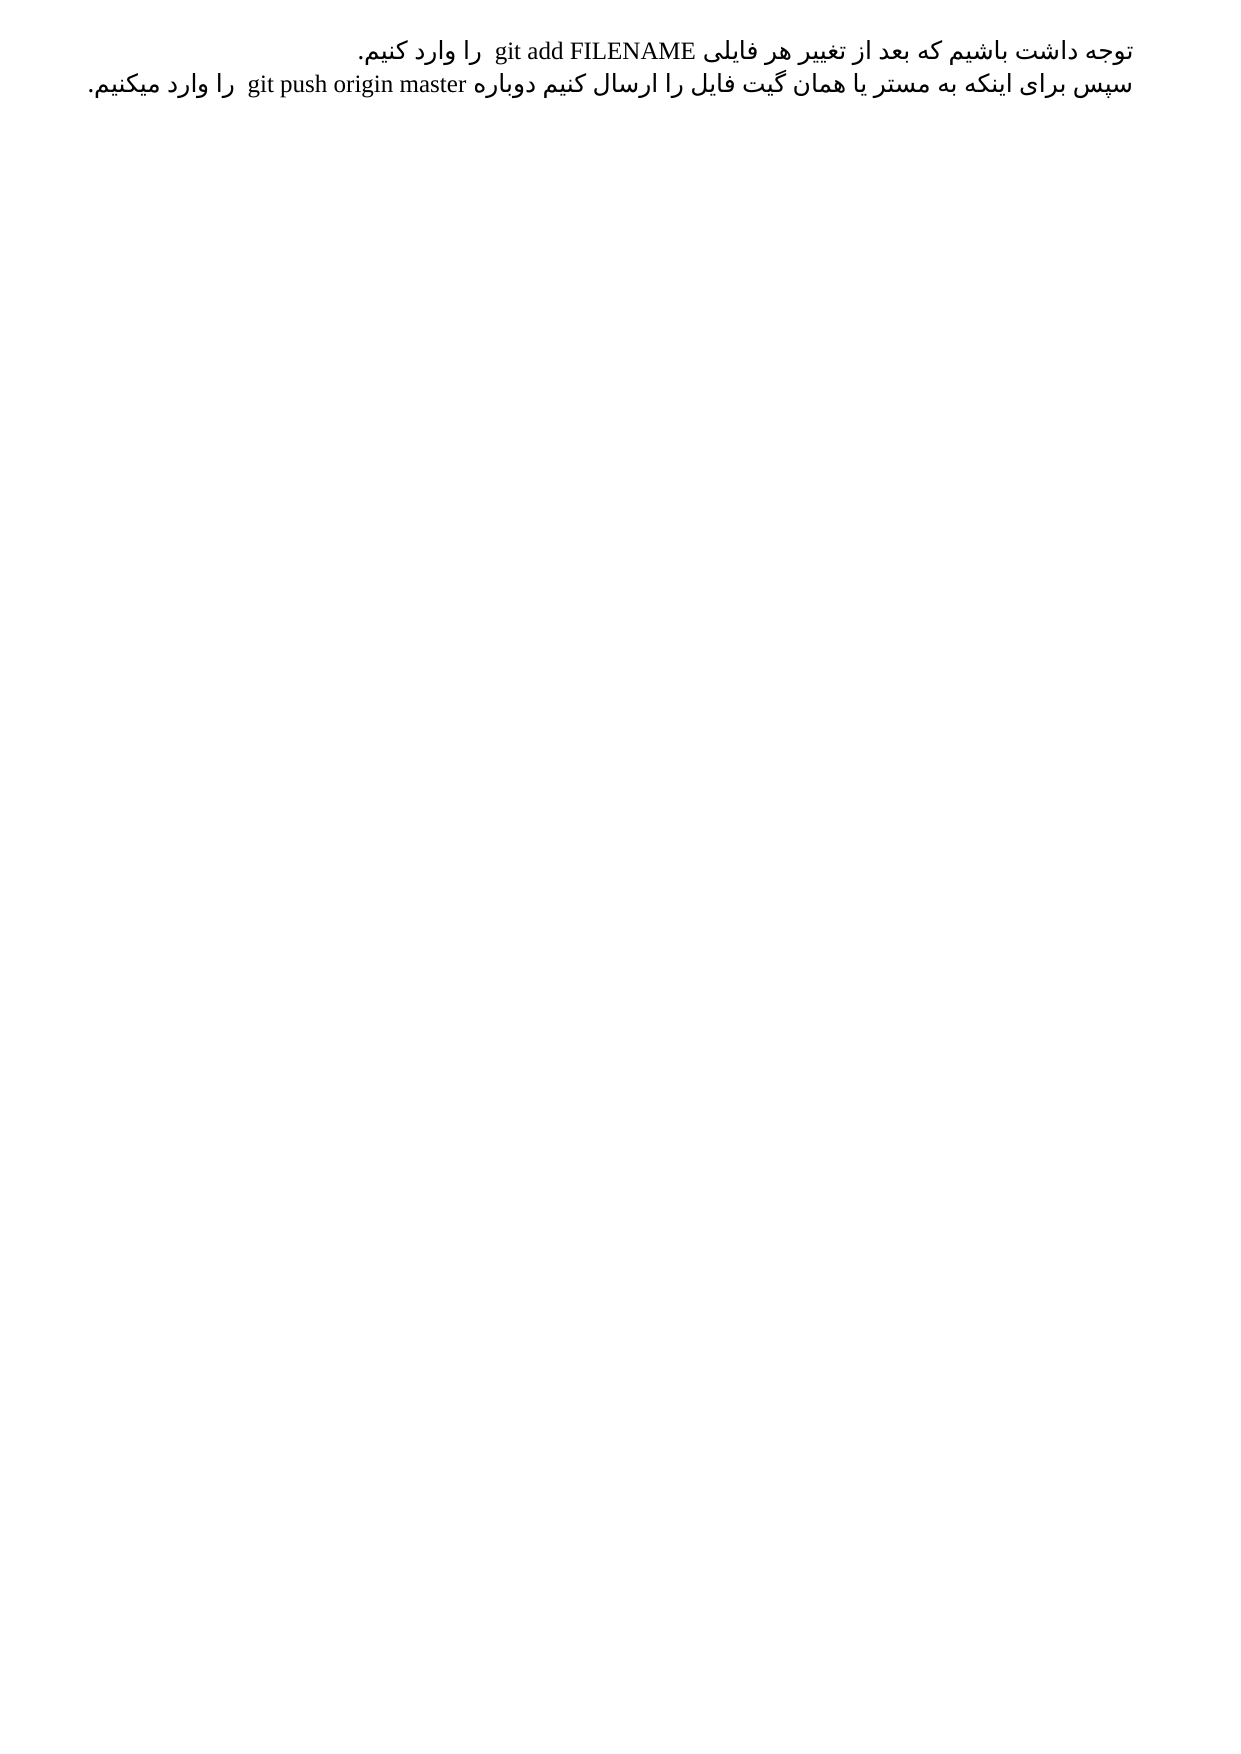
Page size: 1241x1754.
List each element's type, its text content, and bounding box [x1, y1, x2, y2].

text سپس برای اینکه به مستر یا همان گیت فایل را ارسال کنیم دوباره git push origin master را وارد میکنیم. [62, 69, 1134, 103]
text توجه داشت باشیم که بعد از تغییر هر فایلی git add FILENAME را وارد کنیم. [62, 36, 1134, 69]
